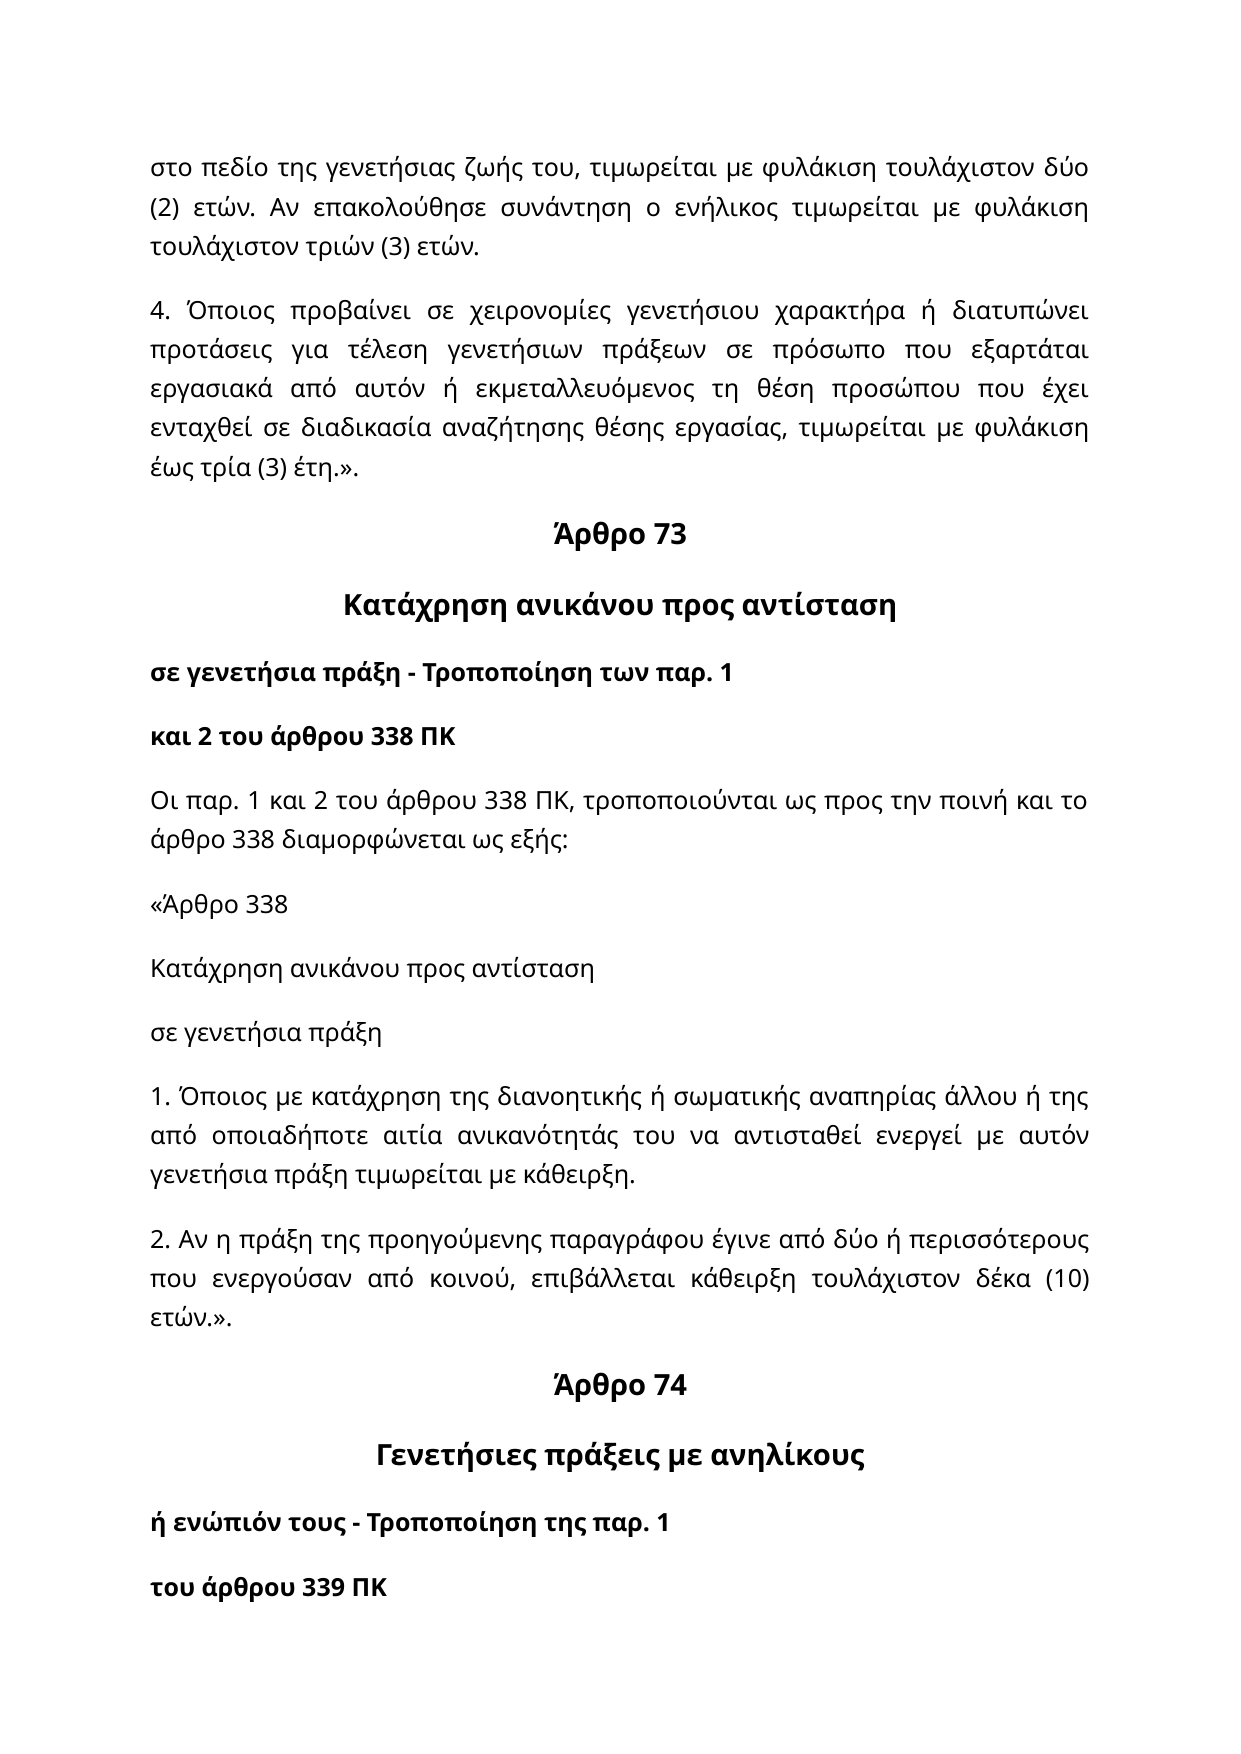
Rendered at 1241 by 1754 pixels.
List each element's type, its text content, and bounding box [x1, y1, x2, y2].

text Οι παρ. 1 και 2 του άρθρου 338 ΠΚ, τροποποιούνται ως προς την ποινή και το άρθρο 338 διαμορφώνεται ως εξής: [150, 783, 1090, 856]
text «Άρθρο 338 [150, 886, 1090, 920]
text ή ενώπιόν τους - Τροποποίηση της παρ. 1 [150, 1505, 1090, 1539]
text 4. Όποιος προβαίνει σε χειρονομίες γενετήσιου χαρακτήρα ή διατυπώνει προτάσεις για τέλεση γενετήσιων πράξεων σε πρόσωπο που εξαρτάται εργασιακά από αυτόν ή εκμεταλλευόμενος τη θέση προσώπου που έχει ενταχθεί σε διαδικασία αναζήτησης θέσης εργασίας, τιμωρείται με φυλάκιση έως τρία (3) έτη.». [150, 292, 1090, 483]
text και 2 του άρθρου 338 ΠΚ [150, 719, 1090, 753]
subtitle Κατάχρηση ανικάνου προς αντίσταση [150, 584, 1090, 624]
text σε γενετήσια πράξη - Τροποποίηση των παρ. 1 [150, 654, 1090, 689]
subtitle Γενετήσιες πράξεις με ανηλίκους [150, 1434, 1090, 1474]
text 2. Αν η πράξη της προηγούμενης παραγράφου έγινε από δύο ή περισσότερους που ενεργούσαν από κοινού, επιβάλλεται κάθειρξη τουλάχιστον δέκα (10) ετών.». [150, 1221, 1090, 1334]
text 1. Όποιος με κατάχρηση της διανοητικής ή σωματικής αναπηρίας άλλου ή της από οποιαδήποτε αιτία ανικανότητάς του να αντισταθεί ενεργεί με αυτόν γενετήσια πράξη τιμωρείται με κάθειρξη. [150, 1079, 1090, 1191]
subtitle Άρθρο 74 [150, 1364, 1090, 1403]
subtitle Άρθρο 73 [150, 513, 1090, 553]
text Κατάχρηση ανικάνου προς αντίσταση [150, 950, 1090, 984]
text σε γενετήσια πράξη [150, 1014, 1090, 1049]
text στο πεδίο της γενετήσιας ζωής του, τιμωρείται με φυλάκιση τουλάχιστον δύο (2) ετών. Αν επακολούθησε συνάντηση ο ενήλικος τιμωρείται με φυλάκιση τουλάχιστον τριών (3) ετών. [150, 150, 1090, 262]
text του άρθρου 339 ΠΚ [150, 1569, 1090, 1603]
